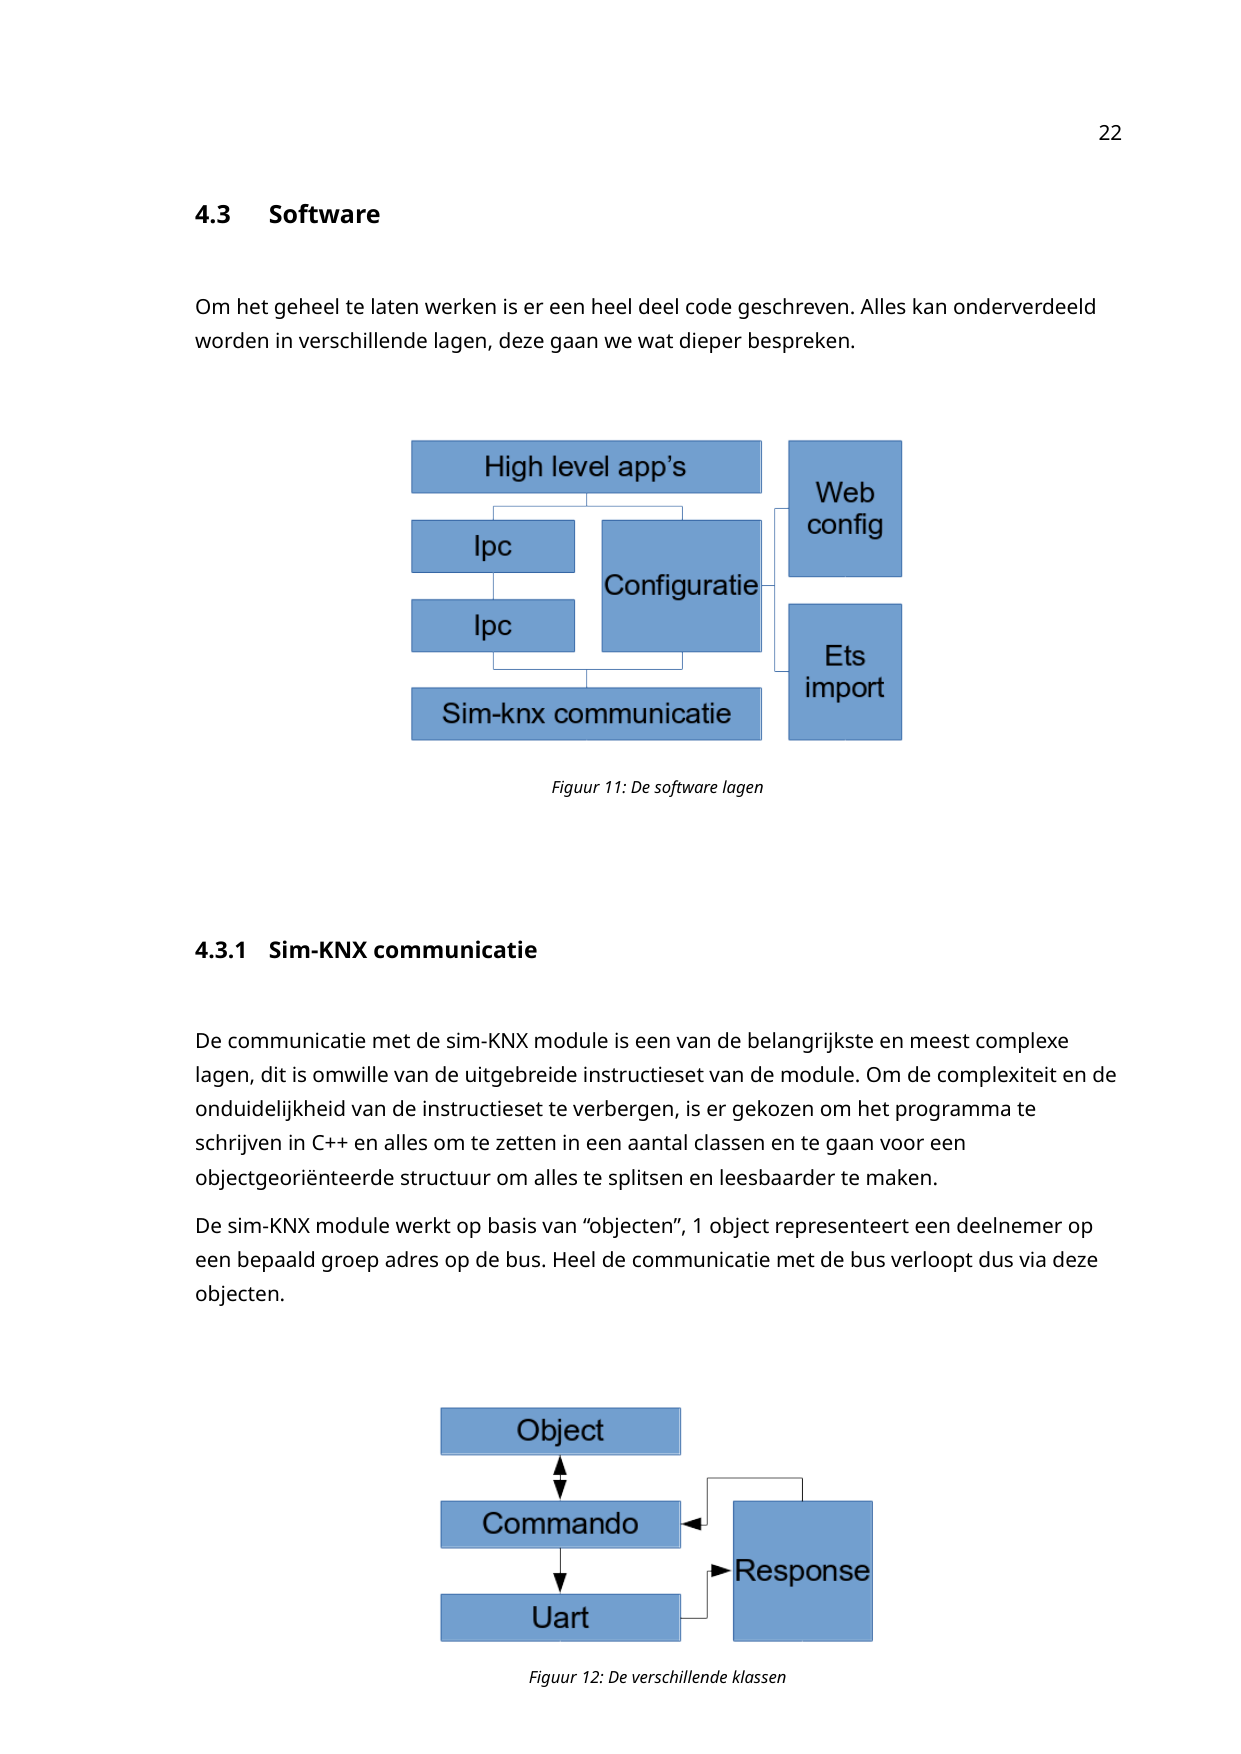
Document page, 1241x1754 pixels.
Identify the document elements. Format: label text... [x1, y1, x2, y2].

text Om het geheel te laten werken is er een heel deel code geschreven. Alles kan onderverdeeld worden in verschillende lagen, deze gaan we wat dieper bespreken. [195, 292, 1122, 354]
picture [421, 1389, 896, 1666]
text Figuur 11: De software lagen [384, 769, 933, 798]
text Figuur 12: De verschillende klassen [421, 1666, 896, 1688]
picture [383, 411, 933, 769]
text De sim-KNX module werkt op basis van “objecten”, 1 object representeert een deelnemer op een bepaald groep adres op de bus. Heel de communicatie met de bus verloopt dus via deze objecten. [195, 1211, 1122, 1308]
subtitle 4.3 Software [195, 197, 1122, 231]
text De communicatie met de sim-KNX module is een van de belangrijkste en meest complexe lagen, dit is omwille van de uitgebreide instructieset van de module. Om de complexiteit en de onduidelijkheid van de instructieset te verbergen, is er gekozen om het programma te schrijven in C++ en alles om te zetten in een aantal classen en te gaan voor een objectgeoriënteerde structuur om alles te splitsen en leesbaarder te maken. [195, 1026, 1122, 1191]
subtitle 4.3.1 Sim-KNX communicatie [195, 934, 1122, 965]
